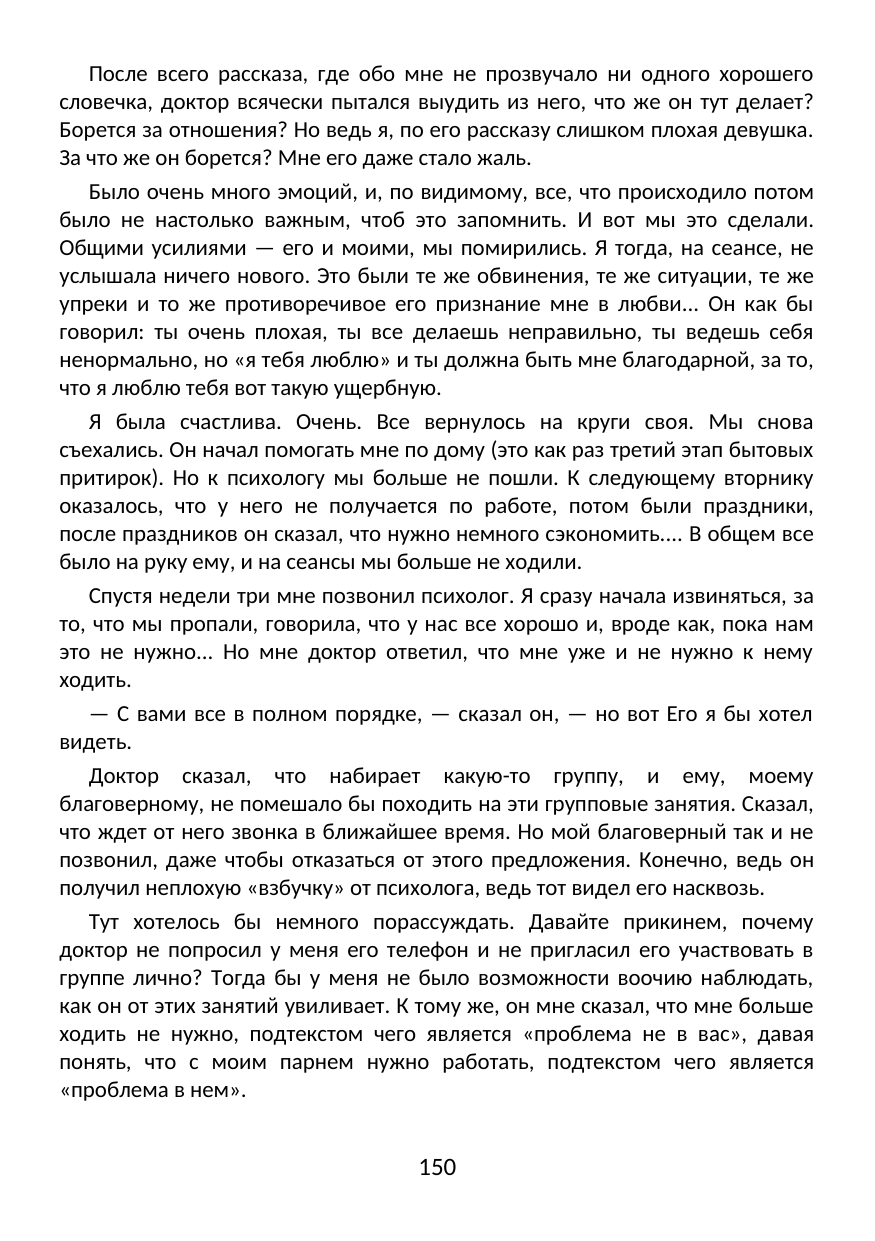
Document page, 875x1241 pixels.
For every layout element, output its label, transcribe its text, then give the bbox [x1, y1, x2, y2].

text Тут хотелось бы немного порассуждать. Давайте прикинем, почему доктор не попросил у меня его телефон и не пригласил его участвовать в группе лично? Тогда бы у меня не было возможности воочию наблюдать, как он от этих занятий увиливает. К тому же, он мне сказал, что мне больше ходить не нужно, подтекстом чего является «проблема не в вас», давая понять, что с моим парнем нужно работать, подтекстом чего является «проблема в нем». [59, 907, 815, 1103]
text Доктор сказал, что набирает какую-то группу, и ему, моему благоверному, не помешало бы походить на эти групповые занятия. Сказал, что ждет от него звонка в ближайшее время. Но мой благоверный так и не позвонил, даже чтобы отказаться от этого предложения. Конечно, ведь он получил неплохую «взбучку» от психолога, ведь тот видел его насквозь. [59, 761, 815, 901]
text Было очень много эмоций, и, по видимому, все, что происходило потом было не настолько важным, чтоб это запомнить. И вот мы это сделали. Общими усилиями — его и моими, мы помирились. Я тогда, на сеансе, не услышала ничего нового. Это были те же обвинения, те же ситуации, те же упреки и то же противоречивое его признание мне в любви... Он как бы говорил: ты очень плохая, ты все делаешь неправильно, ты ведешь себя ненормально, но «я тебя люблю» и ты должна быть мне благодарной, за то, что я люблю тебя вот такую ущербную. [59, 177, 815, 401]
text — С вами все в полном порядке, — сказал он, — но вот Его я бы хотел видеть. [59, 699, 815, 755]
text Спустя недели три мне позвонил психолог. Я сразу начала извиняться, за то, что мы пропали, говорила, что у нас все хорошо и, вроде как, пока нам это не нужно... Но мне доктор ответил, что мне уже и не нужно к нему ходить. [59, 581, 815, 693]
text После всего рассказа, где обо мне не прозвучало ни одного хорошего словечка, доктор всячески пытался выудить из него, что же он тут делает? Борется за отношения? Но ведь я, по его рассказу слишком плохая девушка. За что же он борется? Мне его даже стало жаль. [59, 59, 815, 171]
text Я была счастлива. Очень. Все вернулось на круги своя. Мы снова съехались. Он начал помогать мне по дому (это как раз третий этап бытовых притирок). Но к психологу мы больше не пошли. К следующему вторнику оказалось, что у него не получается по работе, потом были праздники, после праздников он сказал, что нужно немного сэкономить.... В общем все было на руку ему, и на сеансы мы больше не ходили. [59, 407, 815, 575]
